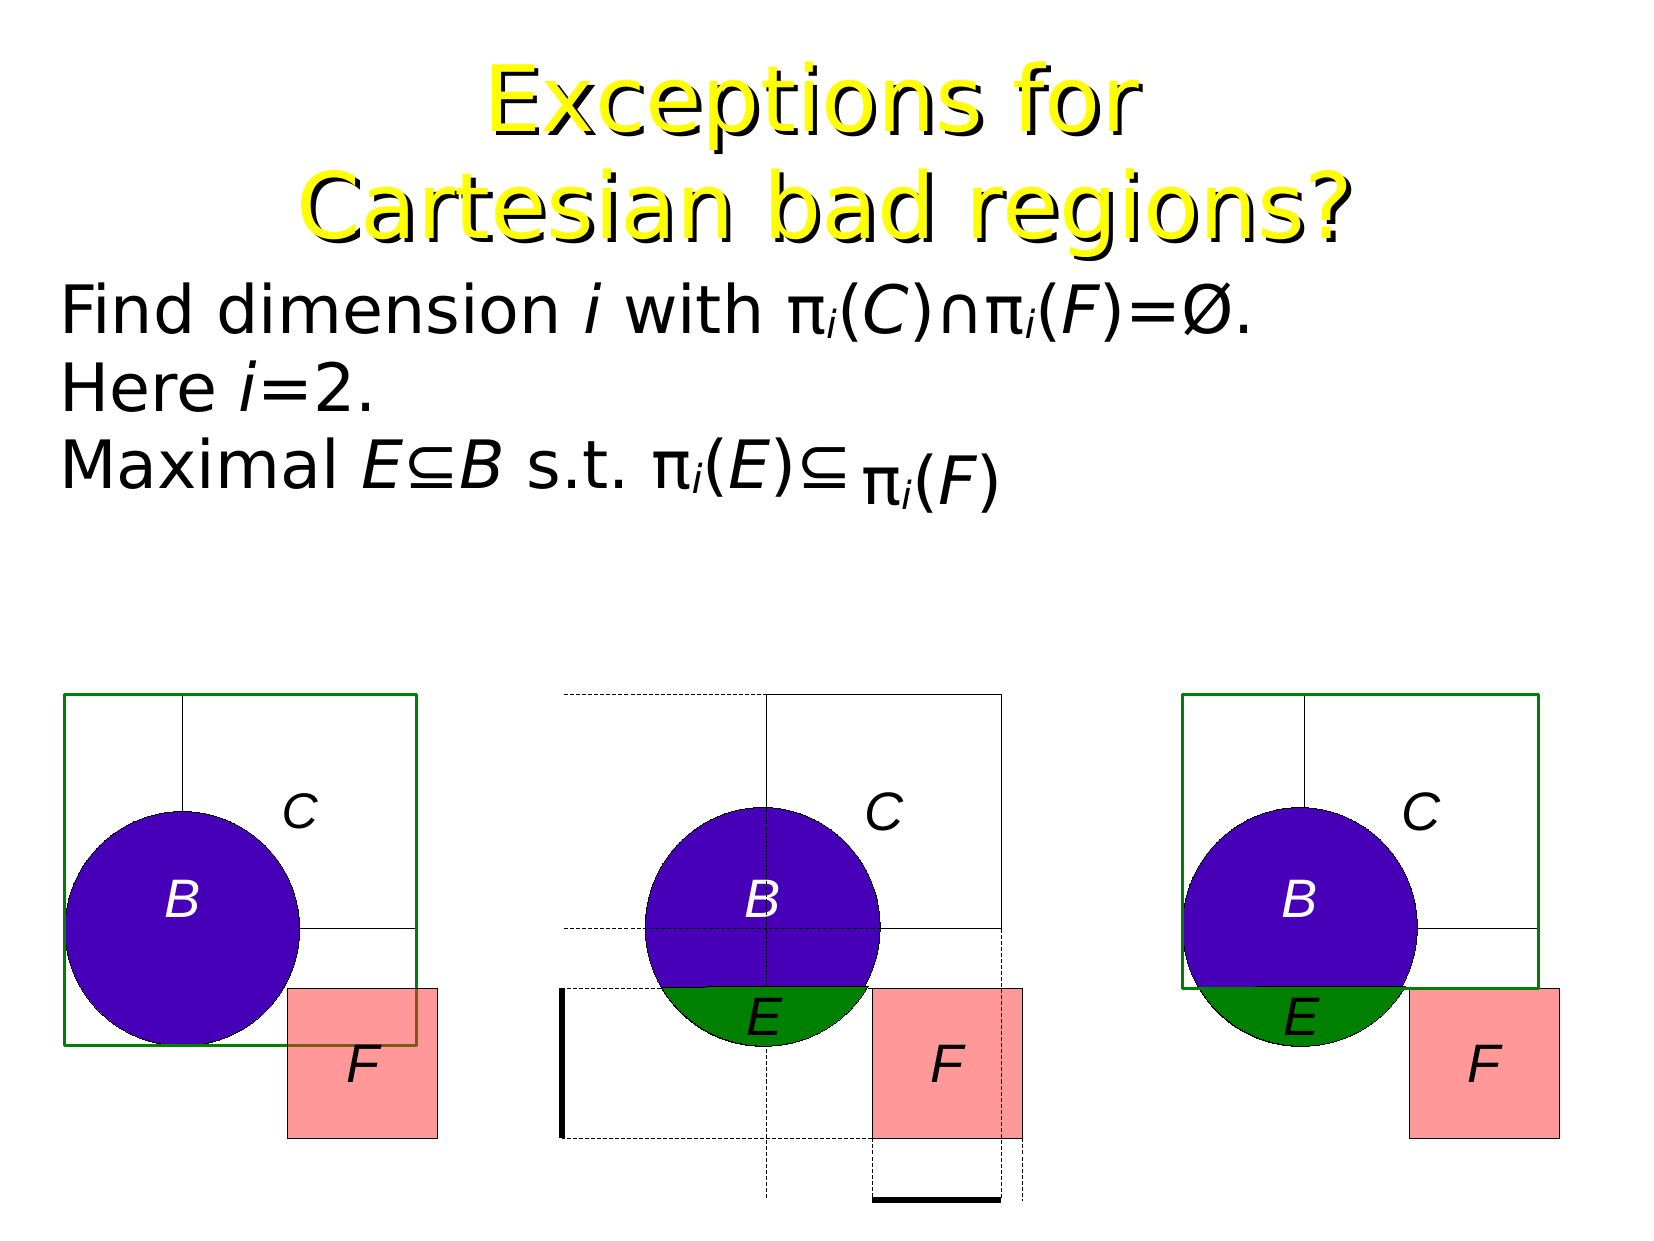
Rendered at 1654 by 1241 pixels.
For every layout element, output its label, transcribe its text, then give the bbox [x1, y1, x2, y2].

text_box E [1199, 989, 1404, 1047]
text_box F [1409, 988, 1560, 1139]
text_box B [645, 807, 881, 987]
text_box F [287, 988, 438, 1139]
text_box F [872, 988, 1023, 1139]
text_box Find dimension i with πi(C)∩πi(F)=Ø. Here i=2. Maximal E⊆B s.t. πi(E)⊆ [59, 271, 1575, 676]
text_box C [766, 694, 1002, 929]
title Exceptions for Cartesian bad regions? [82, 45, 1570, 261]
text_box E [661, 986, 869, 1047]
text_box [1182, 694, 1539, 989]
text_box πi(F) [861, 442, 1056, 557]
text_box [64, 694, 417, 1046]
